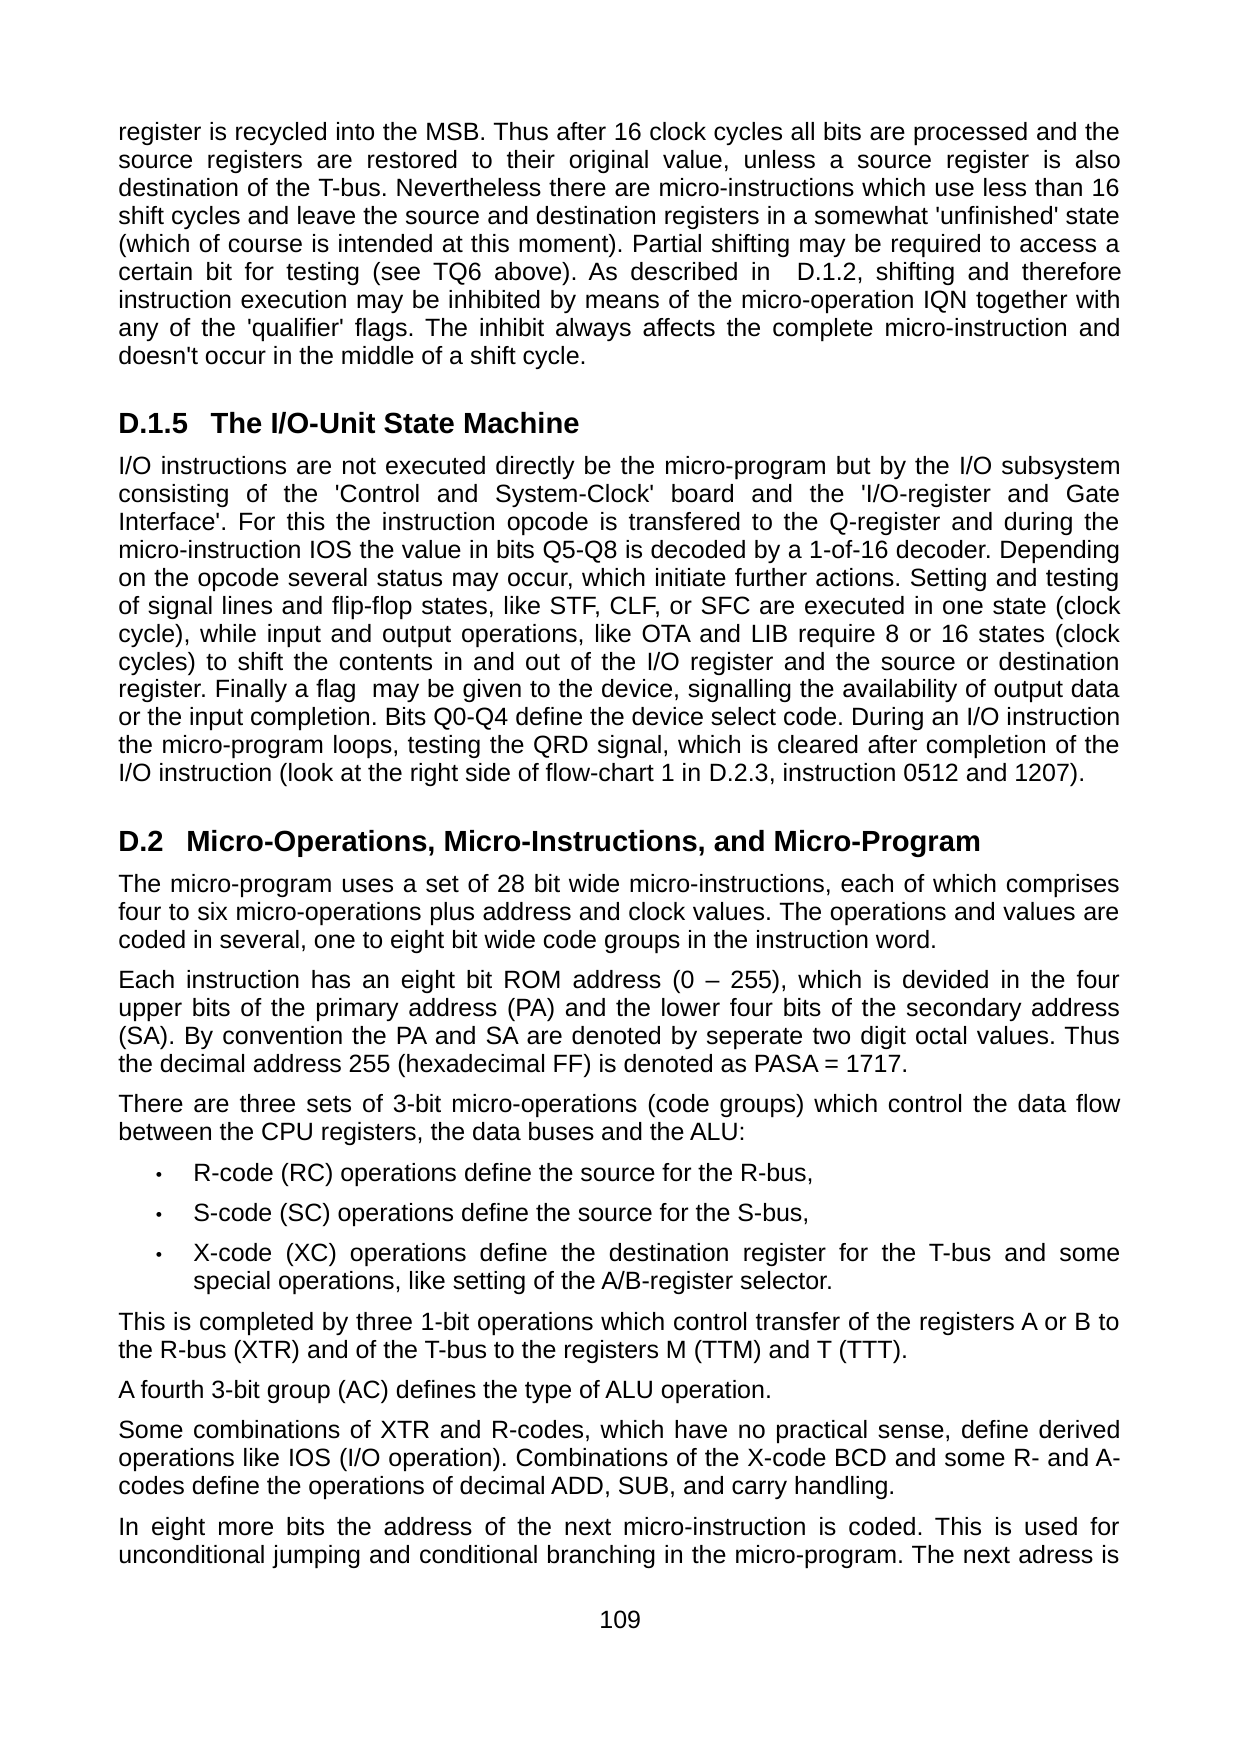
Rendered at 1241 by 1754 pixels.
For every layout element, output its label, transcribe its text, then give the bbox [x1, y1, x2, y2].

text Some combinations of XTR and R-codes, which have no practical sense, define derived operations like IOS (I/O operation). Combinations of the X-code BCD and some R- and A-codes define the operations of decimal ADD, SUB, and carry handling. [118, 1416, 1122, 1500]
list X-code (XC) operations define the destination register for the T-bus and some special operations, like setting of the A/B-register selector. [156, 1239, 1122, 1295]
list S-code (SC) operations define the source for the S-bus, [156, 1199, 1122, 1227]
text The micro-program uses a set of 28 bit wide micro-instructions, each of which comprises four to six micro-operations plus address and clock values. The operations and values are coded in several, one to eight bit wide code groups in the instruction word. [118, 869, 1122, 953]
text In eight more bits the address of the next micro-instruction is coded. This is used for unconditional jumping and conditional branching in the micro-program. The next adress is [118, 1512, 1122, 1568]
text register is recycled into the MSB. Thus after 16 clock cycles all bits are processed and the source registers are restored to their original value, unless a source register is also destination of the T-bus. Nevertheless there are micro-instructions which use less than 16 shift cycles and leave the source and destination registers in a somewhat 'unfinished' state (which of course is intended at this moment). Partial shifting may be required to access a certain bit for testing (see TQ6 above). As described in D.1.2, shifting and therefore instruction execution may be inhibited by means of the micro-operation IQN together with any of the 'qualifier' flags. The inhibit always affects the complete micro-instruction and doesn't occur in the middle of a shift cycle. [118, 118, 1122, 369]
text Each instruction has an eight bit ROM address (0 – 255), which is devided in the four upper bits of the primary address (PA) and the lower four bits of the secondary address (SA). By convention the PA and SA are denoted by seperate two digit octal values. Thus the decimal address 255 (hexadecimal FF) is denoted as PASA = 1717. [118, 966, 1122, 1077]
list R-code (RC) operations define the source for the R-bus, [156, 1158, 1122, 1186]
text This is completed by three 1-bit operations which control transfer of the registers A or B to the R-bus (XTR) and of the T-bus to the registers M (TTM) and T (TTT). [118, 1307, 1122, 1363]
text I/O instructions are not executed directly be the micro-program but by the I/O subsystem consisting of the 'Control and System-Clock' board and the 'I/O-register and Gate Interface'. For this the instruction opcode is transfered to the Q-register and during the micro-instruction IOS the value in bits Q5-Q8 is decoded by a 1-of-16 decoder. Depending on the opcode several status may occur, which initiate further actions. Setting and testing of signal lines and flip-flop states, like STF, CLF, or SFC are executed in one state (clock cycle), while input and output operations, like OTA and LIB require 8 or 16 states (clock cycles) to shift the contents in and out of the I/O register and the source or destination register. Finally a flag may be given to the device, signalling the availability of output data or the input completion. Bits Q0-Q4 define the device select code. During an I/O instruction the micro-program loops, testing the QRD signal, which is cleared after completion of the I/O instruction (look at the right side of flow-chart 1 in D.2.3, instruction 0512 and 1207). [118, 452, 1122, 787]
subtitle Micro-Operations, Micro-Instructions, and Micro-Program [118, 824, 1122, 857]
subtitle The I/O-Unit State Machine [118, 407, 1122, 439]
text A fourth 3-bit group (AC) defines the type of ALU operation. [118, 1376, 1122, 1404]
text There are three sets of 3-bit micro-operations (code groups) which control the data flow between the CPU registers, the data buses and the ALU: [118, 1090, 1122, 1146]
